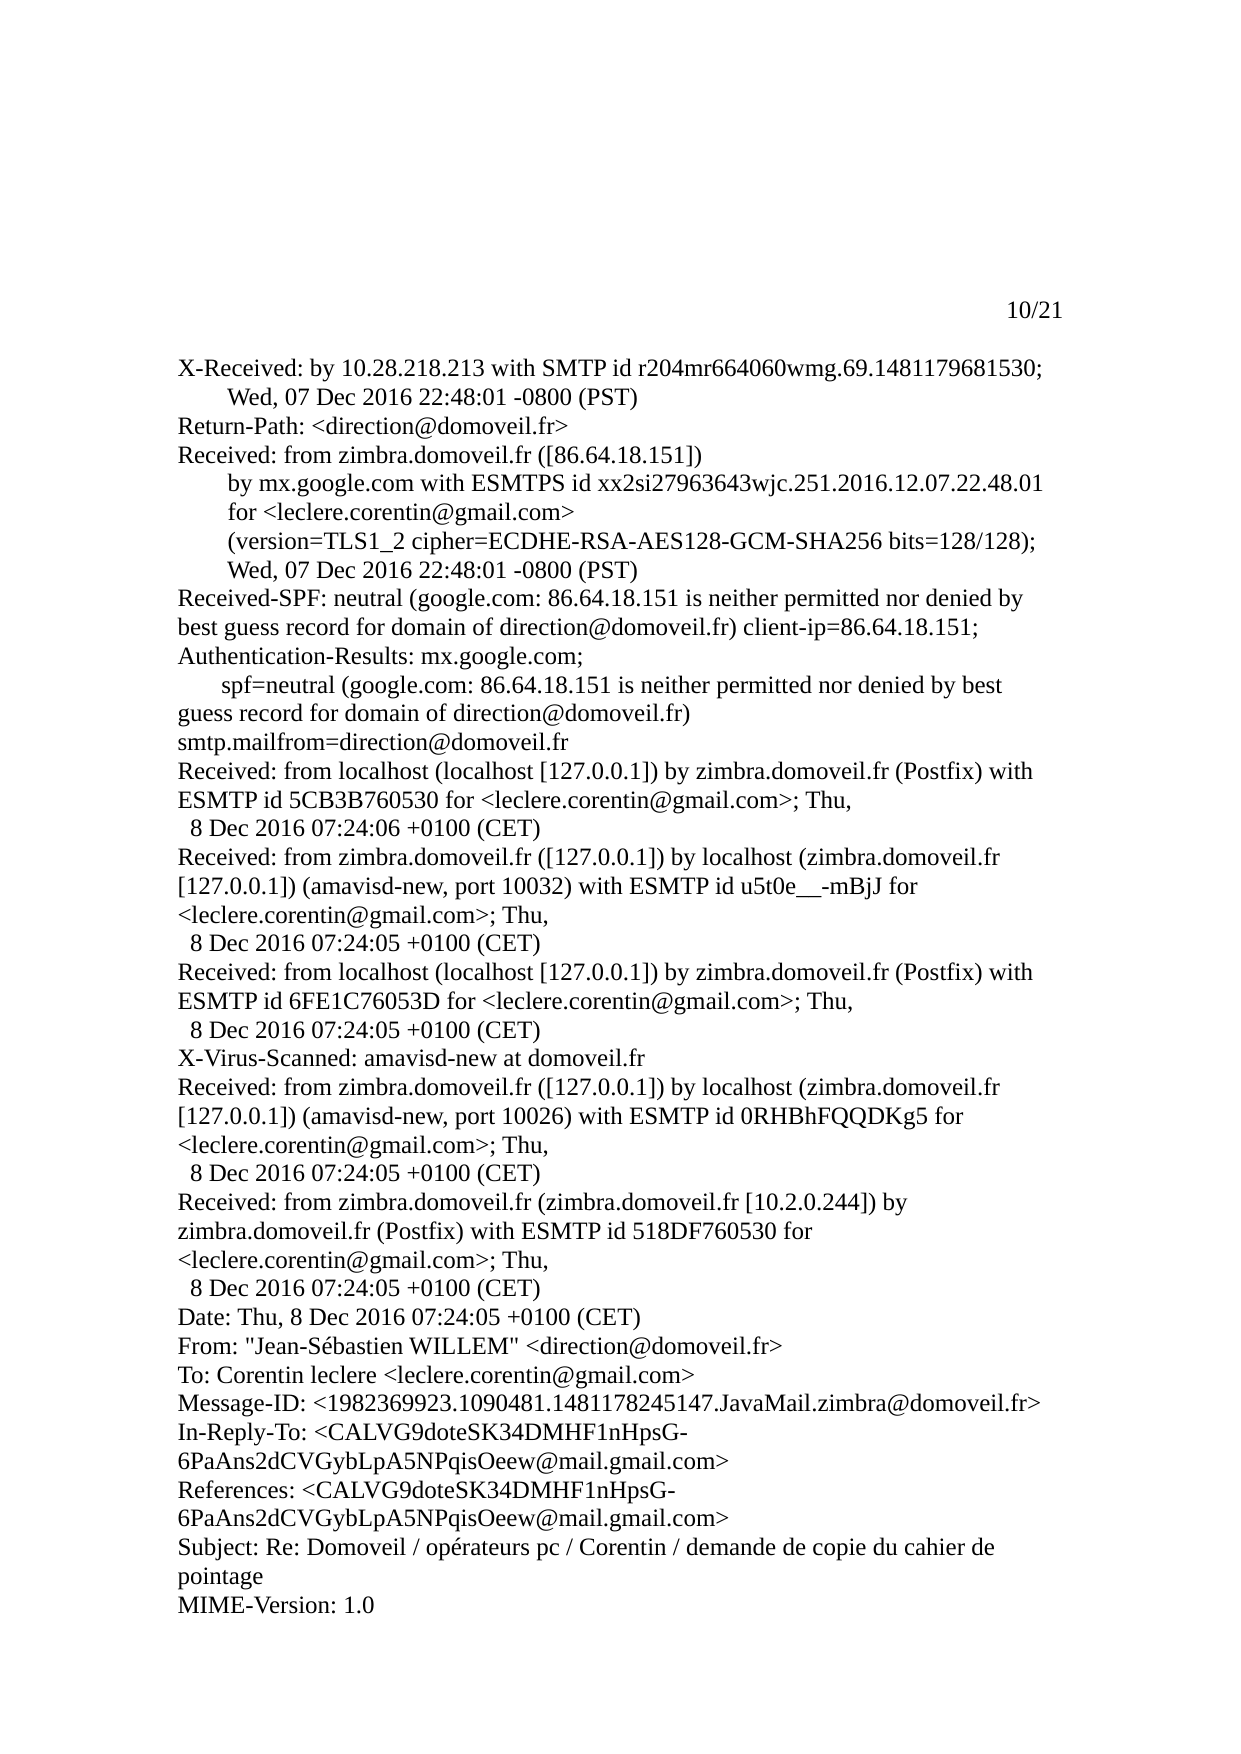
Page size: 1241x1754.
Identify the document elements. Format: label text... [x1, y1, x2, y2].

text In-Reply-To: <CALVG9doteSK34DMHF1nHpsG-6PaAns2dCVGybLpA5NPqisOeew@mail.gmail.com> [177, 1417, 1063, 1475]
text by mx.google.com with ESMTPS id xx2si27963643wjc.251.2016.12.07.22.48.01 [177, 468, 1063, 497]
text 8 Dec 2016 07:24:05 +0100 (CET) [177, 928, 1063, 957]
text spf=neutral (google.com: 86.64.18.151 is neither permitted nor denied by best guess record for domain of direction@domoveil.fr) smtp.mailfrom=direction@domoveil.fr [177, 670, 1063, 756]
text X-Received: by 10.28.218.213 with SMTP id r204mr664060wmg.69.1481179681530; [177, 353, 1063, 382]
text 8 Dec 2016 07:24:05 +0100 (CET) [177, 1015, 1063, 1043]
text Subject: Re: Domoveil / opérateurs pc / Corentin / demande de copie du cahier de pointage [177, 1532, 1063, 1590]
text Received: from zimbra.domoveil.fr (zimbra.domoveil.fr [10.2.0.244]) by zimbra.domoveil.fr (Postfix) with ESMTP id 518DF760530 for <leclere.corentin@gmail.com>; Thu, [177, 1187, 1063, 1273]
text Message-ID: <1982369923.1090481.1481178245147.JavaMail.zimbra@domoveil.fr> [177, 1388, 1063, 1417]
text Date: Thu, 8 Dec 2016 07:24:05 +0100 (CET) [177, 1302, 1063, 1331]
text Received: from zimbra.domoveil.fr ([127.0.0.1]) by localhost (zimbra.domoveil.fr [127.0.0.1]) (amavisd-new, port 10026) with ESMTP id 0RHBhFQQDKg5 for <leclere.corentin@gmail.com>; Thu, [177, 1072, 1063, 1158]
text (version=TLS1_2 cipher=ECDHE-RSA-AES128-GCM-SHA256 bits=128/128); [177, 526, 1063, 555]
text X-Virus-Scanned: amavisd-new at domoveil.fr [177, 1043, 1063, 1072]
text Received-SPF: neutral (google.com: 86.64.18.151 is neither permitted nor denied by best guess record for domain of direction@domoveil.fr) client-ip=86.64.18.151; [177, 583, 1063, 641]
text From: "Jean-Sébastien WILLEM" <direction@domoveil.fr> [177, 1331, 1063, 1360]
text To: Corentin leclere <leclere.corentin@gmail.com> [177, 1360, 1063, 1388]
text Wed, 07 Dec 2016 22:48:01 -0800 (PST) [177, 555, 1063, 583]
text Wed, 07 Dec 2016 22:48:01 -0800 (PST) [177, 382, 1063, 411]
text Authentication-Results: mx.google.com; [177, 641, 1063, 670]
text 8 Dec 2016 07:24:05 +0100 (CET) [177, 1158, 1063, 1187]
text Received: from localhost (localhost [127.0.0.1]) by zimbra.domoveil.fr (Postfix) with ESMTP id 6FE1C76053D for <leclere.corentin@gmail.com>; Thu, [177, 957, 1063, 1015]
text Received: from localhost (localhost [127.0.0.1]) by zimbra.domoveil.fr (Postfix) with ESMTP id 5CB3B760530 for <leclere.corentin@gmail.com>; Thu, [177, 756, 1063, 813]
text 8 Dec 2016 07:24:05 +0100 (CET) [177, 1273, 1063, 1302]
text for <leclere.corentin@gmail.com> [177, 497, 1063, 526]
text Received: from zimbra.domoveil.fr ([127.0.0.1]) by localhost (zimbra.domoveil.fr [127.0.0.1]) (amavisd-new, port 10032) with ESMTP id u5t0e__-mBjJ for <leclere.corentin@gmail.com>; Thu, [177, 842, 1063, 928]
text Return-Path: <direction@domoveil.fr> [177, 411, 1063, 440]
text References: <CALVG9doteSK34DMHF1nHpsG-6PaAns2dCVGybLpA5NPqisOeew@mail.gmail.com> [177, 1475, 1063, 1532]
text 8 Dec 2016 07:24:06 +0100 (CET) [177, 813, 1063, 842]
text MIME-Version: 1.0 [177, 1590, 1063, 1618]
text Received: from zimbra.domoveil.fr ([86.64.18.151]) [177, 440, 1063, 468]
